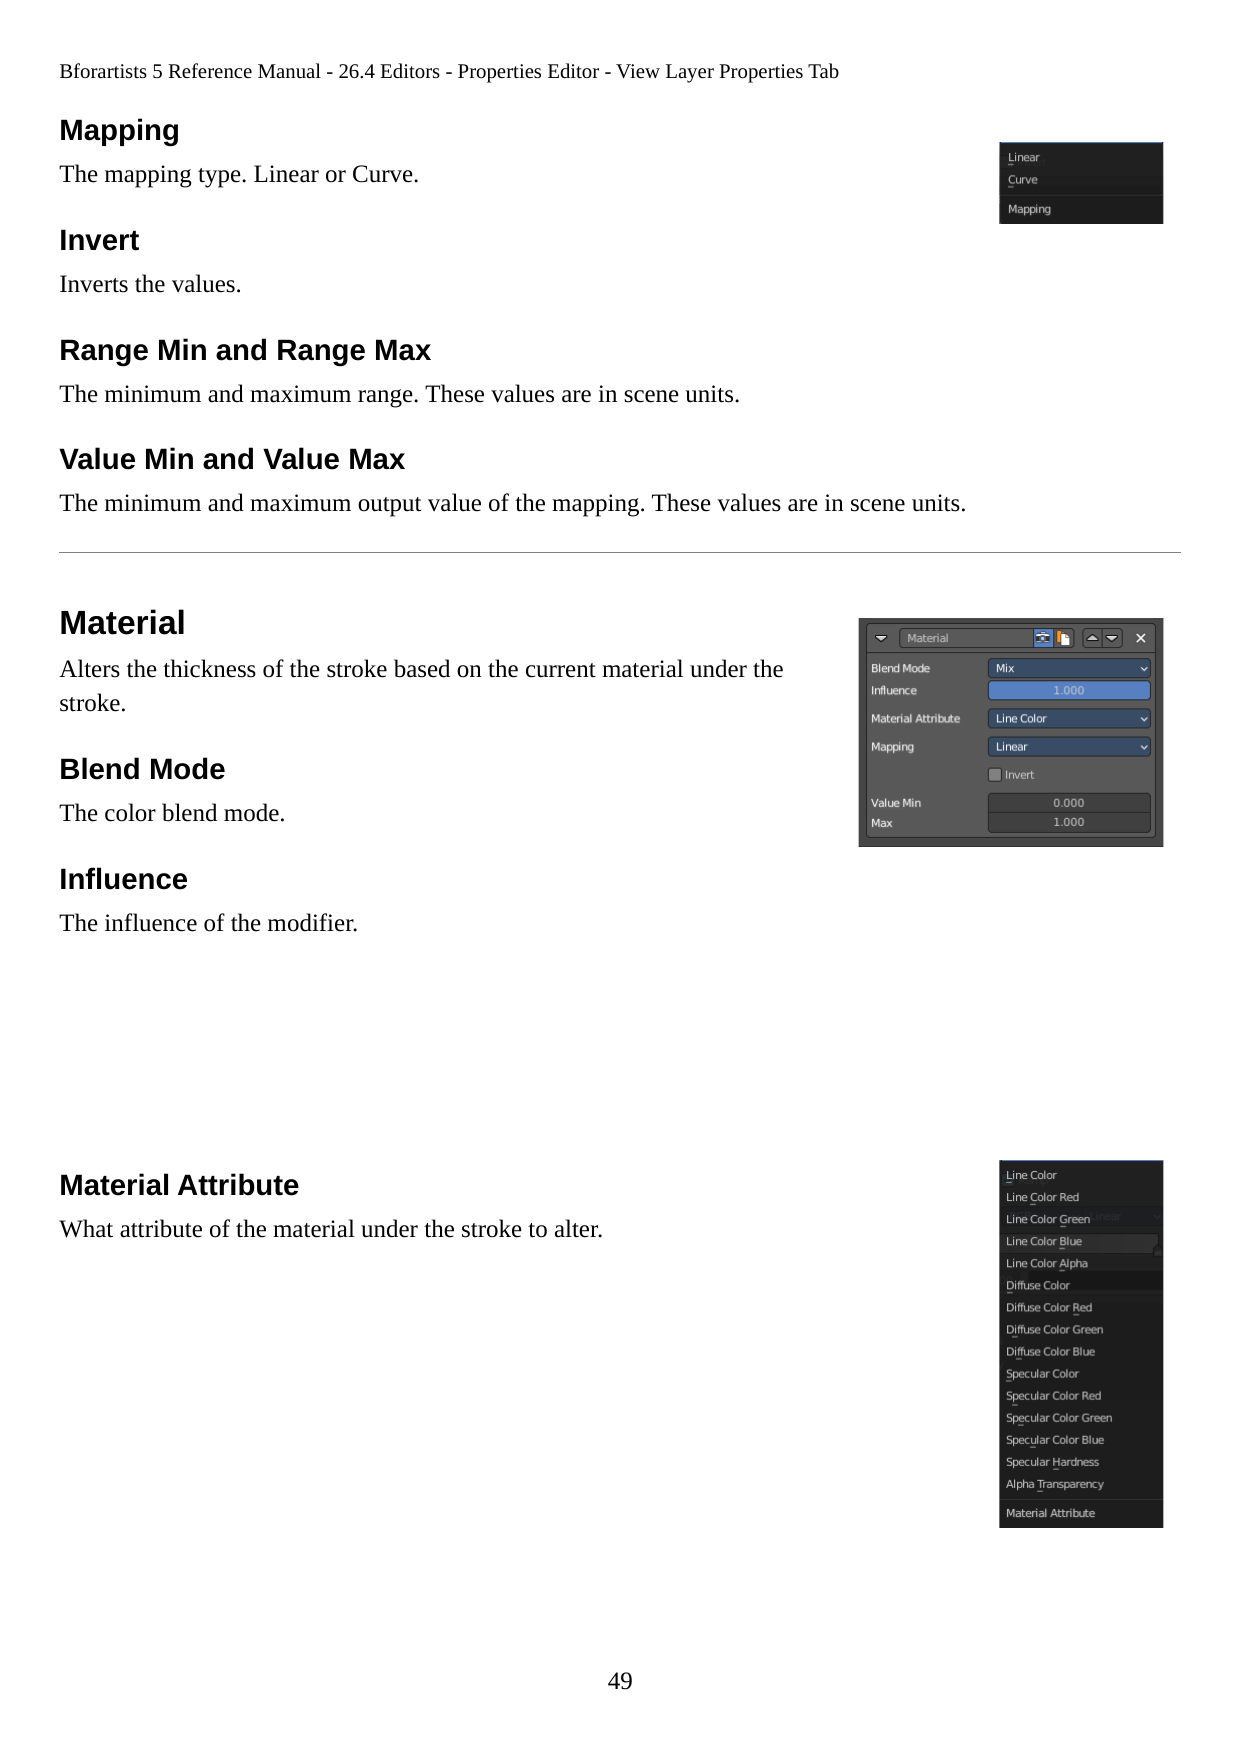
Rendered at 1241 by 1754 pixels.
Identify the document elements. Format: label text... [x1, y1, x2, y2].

subtitle Invert [59, 222, 1181, 256]
text Alters the thickness of the stroke based on the current material under the stroke. [59, 654, 858, 717]
text The influence of the modifier. [59, 908, 1181, 937]
text The minimum and maximum range. These values are in scene units. [59, 379, 1181, 407]
text The mapping type. Linear or Curve. [59, 159, 999, 188]
subtitle Material Attribute [59, 1168, 999, 1202]
text The minimum and maximum output value of the mapping. These values are in scene units. [59, 488, 1181, 517]
picture [999, 142, 1164, 224]
text Inverts the values. [59, 269, 1181, 297]
subtitle [1164, 1168, 1181, 1202]
text [1164, 798, 1181, 827]
subtitle Material [59, 603, 1181, 641]
picture [999, 1160, 1164, 1528]
subtitle Blend Mode [59, 752, 858, 786]
text The color blend mode. [59, 798, 858, 827]
subtitle [1164, 752, 1181, 786]
subtitle Influence [59, 862, 1181, 896]
subtitle Value Min and Value Max [59, 442, 1181, 476]
subtitle Range Min and Range Max [59, 332, 1181, 366]
text What attribute of the material under the stroke to alter. [59, 1214, 999, 1243]
picture [858, 618, 1164, 847]
subtitle Mapping [59, 113, 1181, 146]
